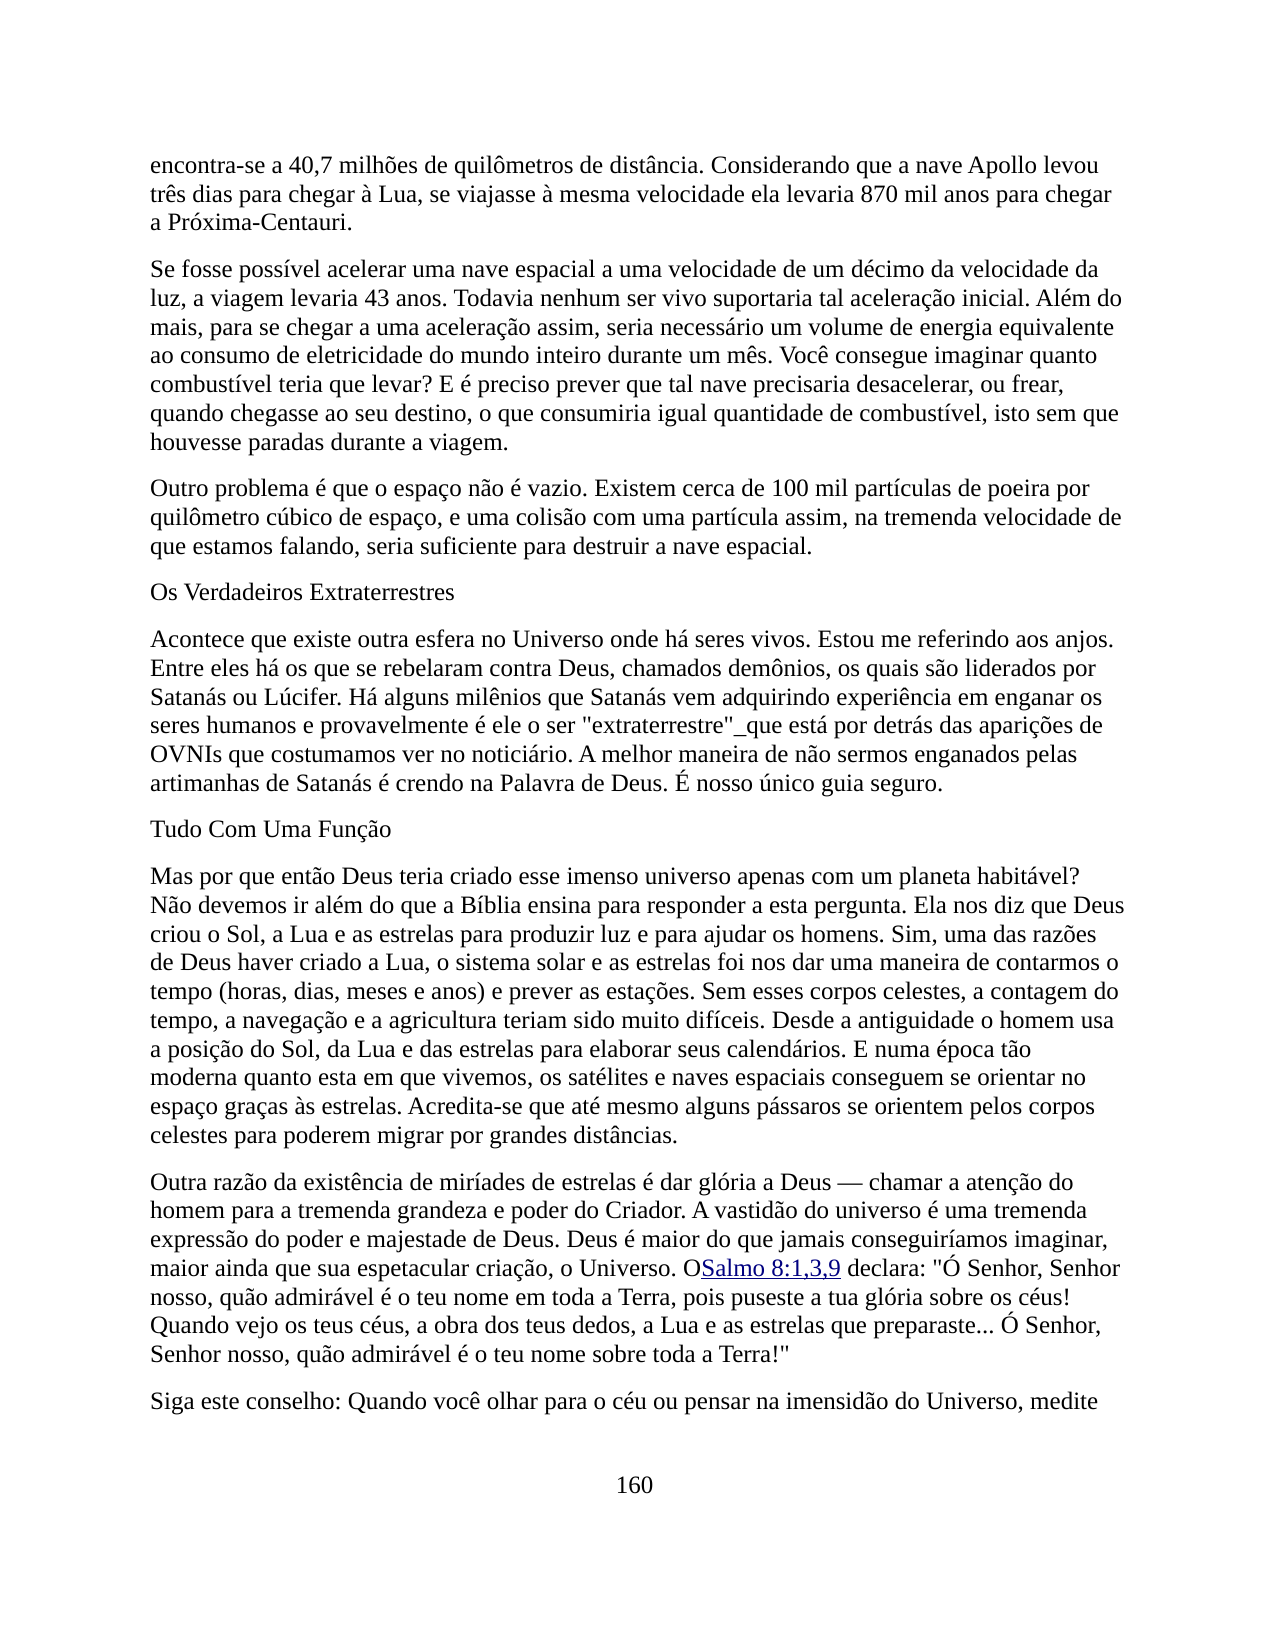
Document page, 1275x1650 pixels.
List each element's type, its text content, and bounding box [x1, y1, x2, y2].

text Outro problema é que o espaço não é vazio. Existem cerca de 100 mil partículas de poeira por quilômetro cúbico de espaço, e uma colisão com uma partícula assim, na tremenda velocidade de que estamos falando, seria suficiente para destruir a nave espacial. [150, 473, 1125, 559]
text Os Verdadeiros Extraterrestres [150, 577, 1125, 606]
text Se fosse possível acelerar uma nave espacial a uma velocidade de um décimo da velocidade da luz, a viagem levaria 43 anos. Todavia nenhum ser vivo suportaria tal aceleração inicial. Além do mais, para se chegar a uma aceleração assim, seria necessário um volume de energia equivalente ao consumo de eletricidade do mundo inteiro durante um mês. Você consegue imaginar quanto combustível teria que levar? E é preciso prever que tal nave precisaria desacelerar, ou frear, quando chegasse ao seu destino, o que consumiria igual quantidade de combustível, isto sem que houvesse paradas durante a viagem. [150, 254, 1125, 455]
text Tudo Com Uma Função [150, 814, 1125, 843]
text Acontece que existe outra esfera no Universo onde há seres vivos. Estou me referindo aos anjos. Entre eles há os que se rebelaram contra Deus, chamados demônios, os quais são liderados por Satanás ou Lúcifer. Há alguns milênios que Satanás vem adquirindo experiência em enganar os seres humanos e provavelmente é ele o ser "extraterrestre"_que está por detrás das aparições de OVNIs que costumamos ver no noticiário. A melhor maneira de não sermos enganados pelas artimanhas de Satanás é crendo na Palavra de Deus. É nosso único guia seguro. [150, 624, 1125, 797]
text Siga este conselho: Quando você olhar para o céu ou pensar na imensidão do Universo, medite [150, 1386, 1125, 1414]
text Outra razão da existência de miríades de estrelas é dar glória a Deus — chamar a atenção do homem para a tremenda grandeza e poder do Criador. A vastidão do universo é uma tremenda expressão do poder e majestade de Deus. Deus é maior do que jamais conseguiríamos imaginar, maior ainda que sua espetacular criação, o Universo. OSalmo 8:1,3,9 declara: "Ó Senhor, Senhor nosso, quão admirável é o teu nome em toda a Terra, pois puseste a tua glória sobre os céus! Quando vejo os teus céus, a obra dos teus dedos, a Lua e as estrelas que preparaste... Ó Senhor, Senhor nosso, quão admirável é o teu nome sobre toda a Terra!" [150, 1167, 1125, 1368]
text Mas por que então Deus teria criado esse imenso universo apenas com um planeta habitável? Não devemos ir além do que a Bíblia ensina para responder a esta pergunta. Ela nos diz que Deus criou o Sol, a Lua e as estrelas para produzir luz e para ajudar os homens. Sim, uma das razões de Deus haver criado a Lua, o sistema solar e as estrelas foi nos dar uma maneira de contarmos o tempo (horas, dias, meses e anos) e prever as estações. Sem esses corpos celestes, a contagem do tempo, a navegação e a agricultura teriam sido muito difíceis. Desde a antiguidade o homem usa a posição do Sol, da Lua e das estrelas para elaborar seus calendários. E numa época tão moderna quanto esta em que vivemos, os satélites e naves espaciais conseguem se orientar no espaço graças às estrelas. Acredita-se que até mesmo alguns pássaros se orientem pelos corpos celestes para poderem migrar por grandes distâncias. [150, 861, 1125, 1149]
text encontra-se a 40,7 milhões de quilômetros de distância. Considerando que a nave Apollo levou três dias para chegar à Lua, se viajasse à mesma velocidade ela levaria 870 mil anos para chegar a Próxima-Centauri. [150, 150, 1125, 236]
